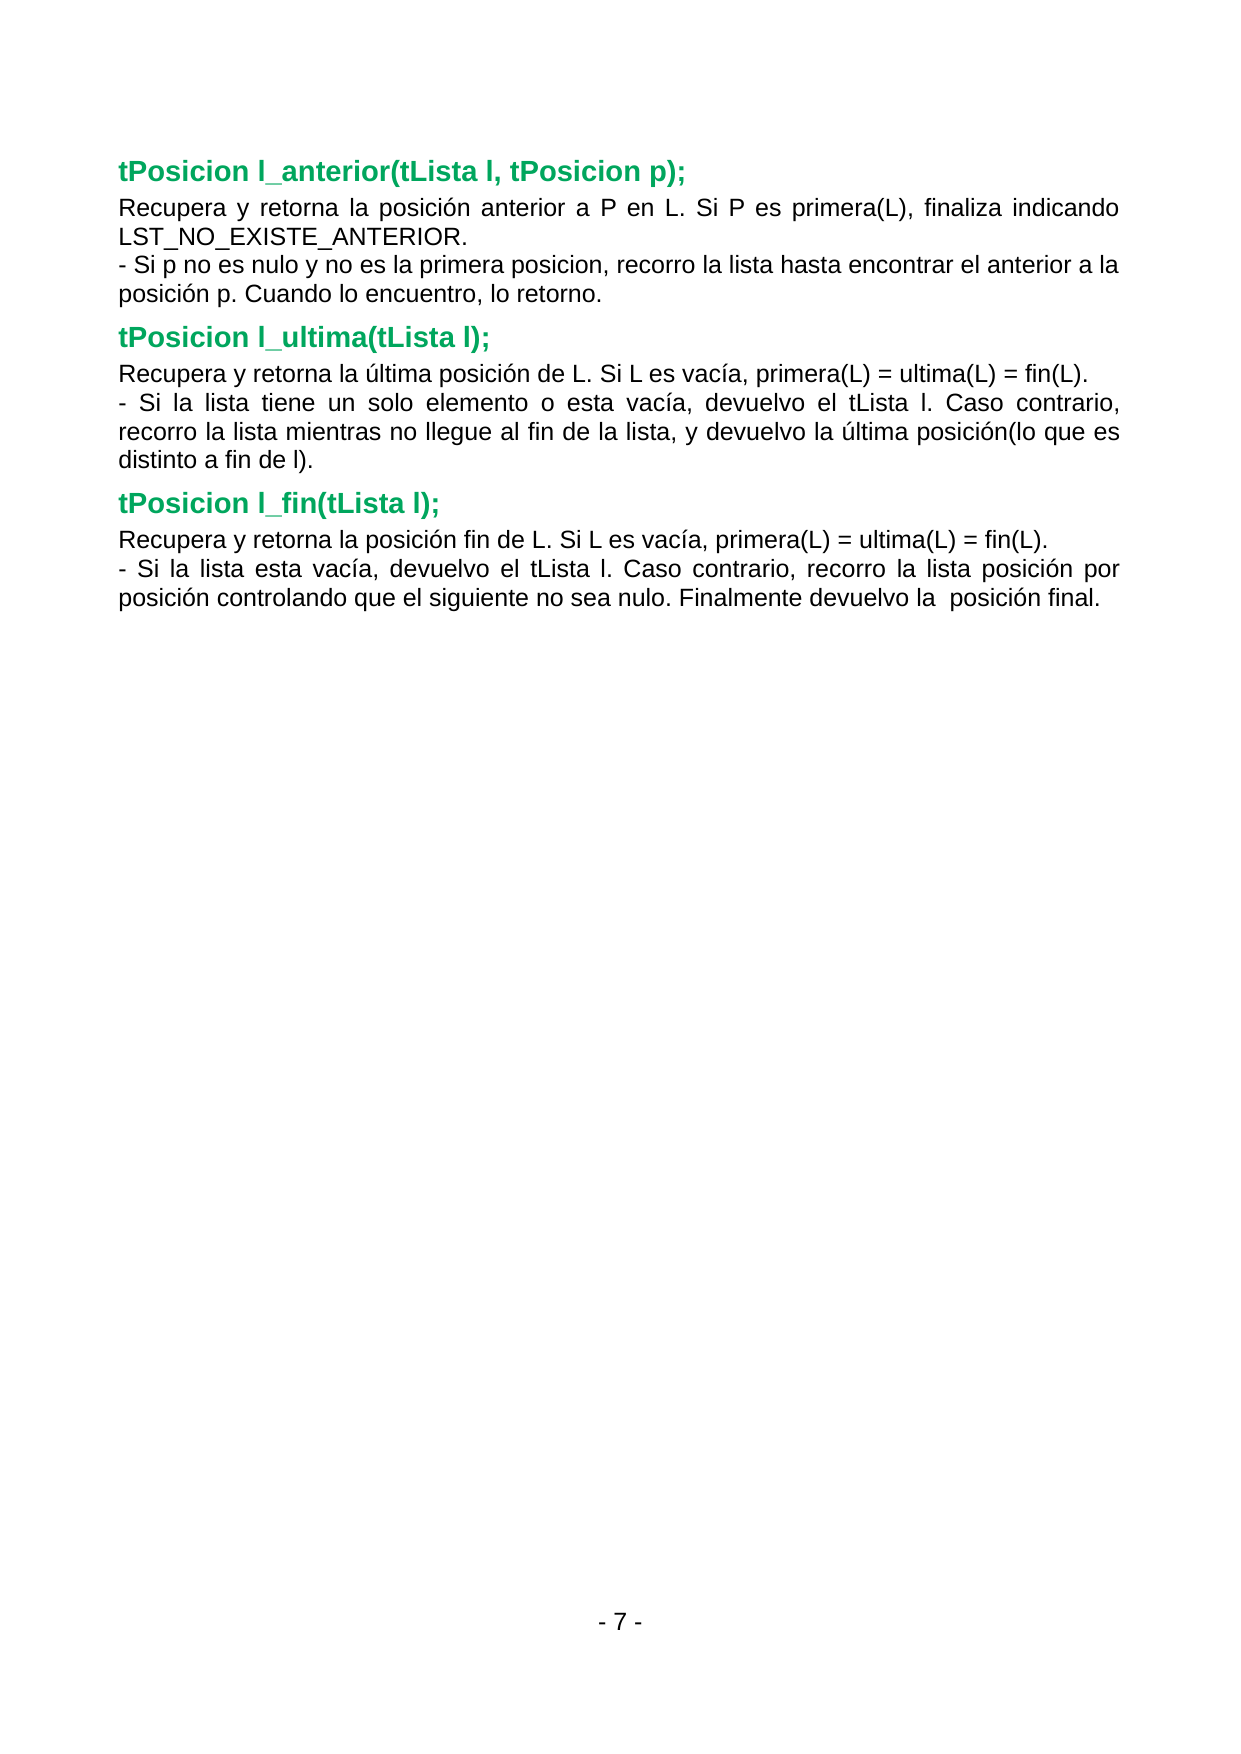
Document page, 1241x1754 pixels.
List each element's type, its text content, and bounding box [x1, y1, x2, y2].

text - Si p no es nulo y no es la primera posicion, recorro la lista hasta encontrar el anterior a la posición p. Cuando lo encuentro, lo retorno. [118, 251, 1122, 308]
subtitle tPosicion l_ultima(tLista l); [118, 320, 1122, 353]
text - Si la lista esta vacía, devuelvo el tLista l. Caso contrario, recorro la lista posición por posición controlando que el siguiente no sea nulo. Finalmente devuelvo la posición final. [118, 554, 1122, 612]
text - Si la lista tiene un solo elemento o esta vacía, devuelvo el tLista l. Caso contrario, recorro la lista mientras no llegue al fin de la lista, y devuelvo la última posición(lo que es distinto a fin de l). [118, 388, 1122, 474]
subtitle tPosicion l_anterior(tLista l, tPosicion p); [118, 153, 1122, 187]
text Recupera y retorna la posición anterior a P en L. Si P es primera(L), finaliza indicando LST_NO_EXISTE_ANTERIOR. [118, 193, 1122, 251]
text Recupera y retorna la última posición de L. Si L es vacía, primera(L) = ultima(L) = fin(L). [118, 359, 1122, 388]
text Recupera y retorna la posición fin de L. Si L es vacía, primera(L) = ultima(L) = fin(L). [118, 526, 1122, 554]
subtitle tPosicion l_fin(tLista l); [118, 486, 1122, 519]
